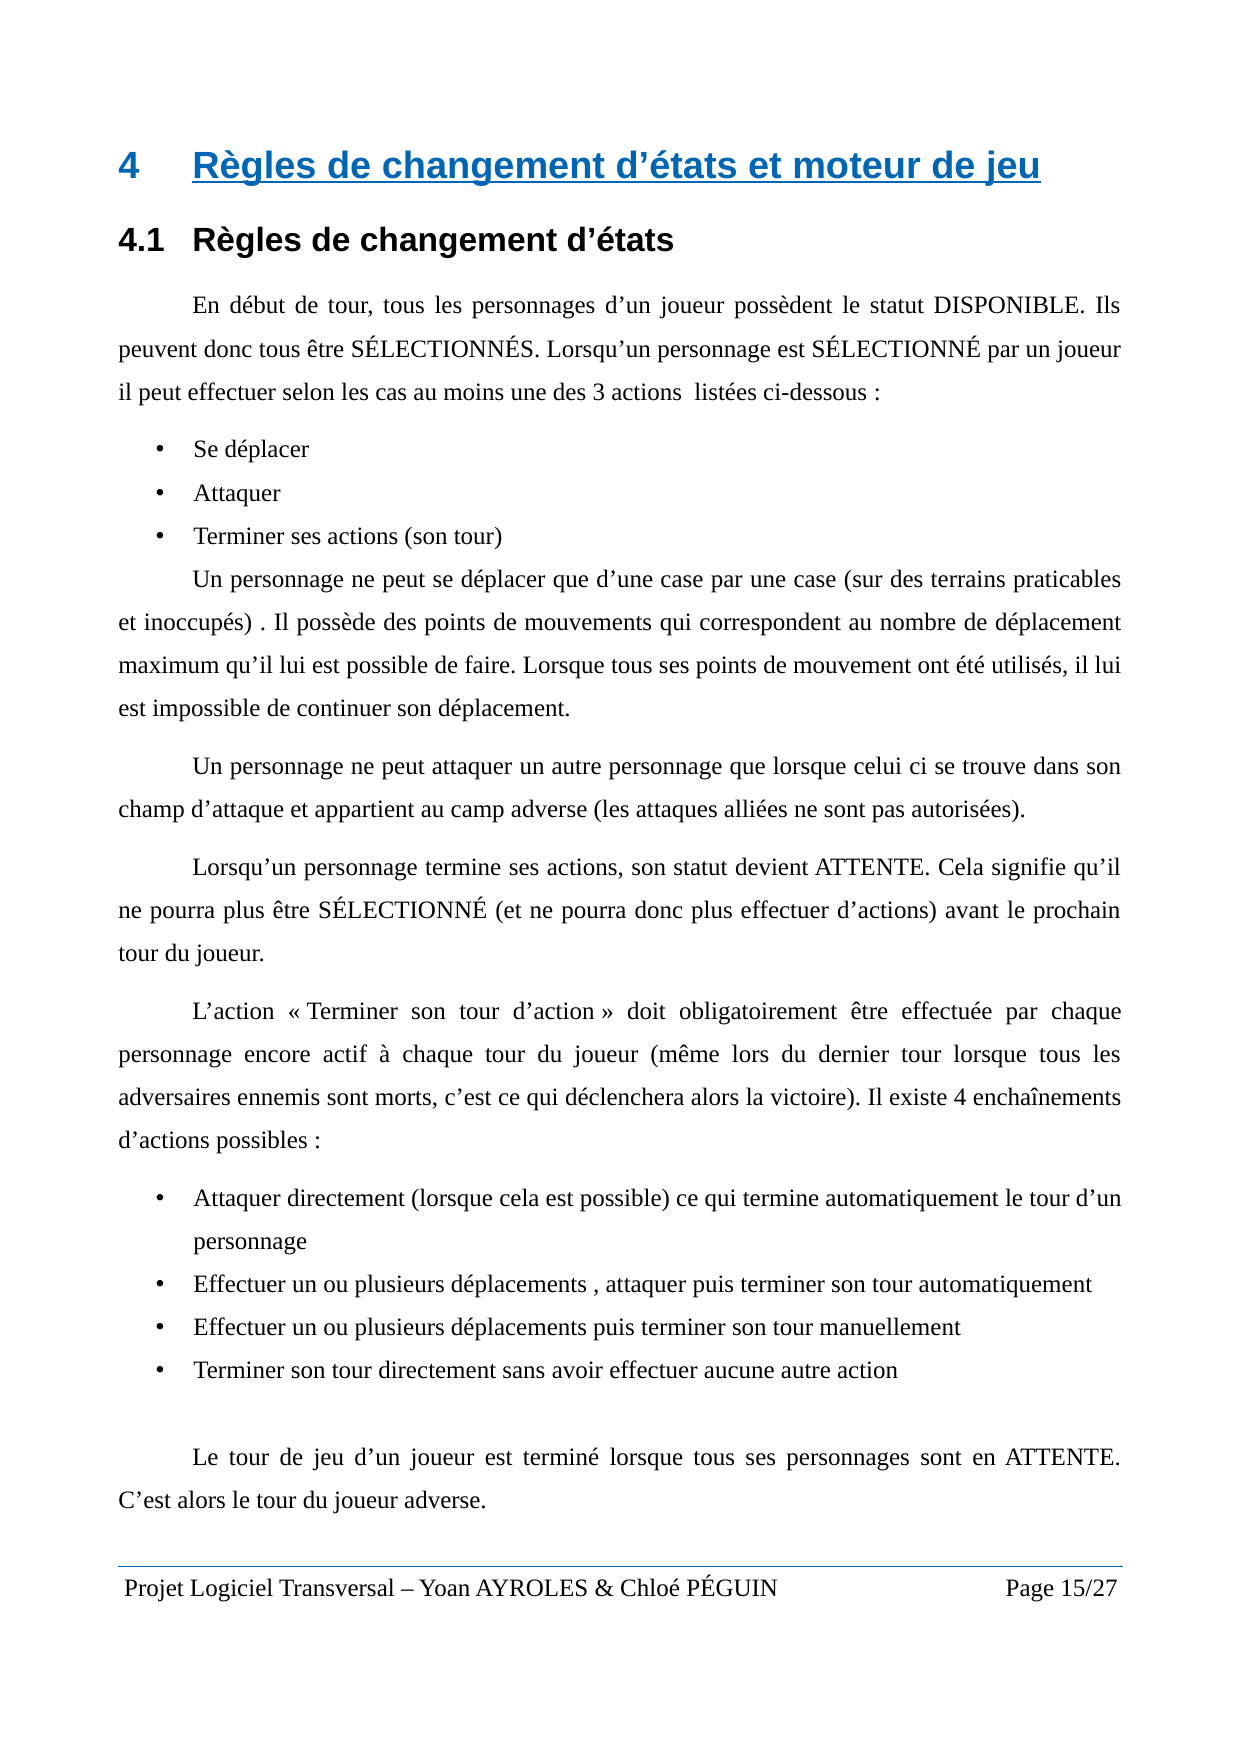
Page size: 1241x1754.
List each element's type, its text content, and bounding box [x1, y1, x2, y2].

list Effectuer un ou plusieurs déplacements puis terminer son tour manuellement [156, 1312, 1122, 1341]
list Terminer ses actions (son tour) [156, 521, 1122, 549]
list Attaquer directement (lorsque cela est possible) ce qui termine automatiquement le tour d’un personnage [156, 1183, 1122, 1255]
list Attaquer [156, 478, 1122, 506]
text Lorsqu’un personnage termine ses actions, son statut devient ATTENTE. Cela signifie qu’il ne pourra plus être SÉLECTIONNÉ (et ne pourra donc plus effectuer d’actions) avant le prochain tour du joueur. [118, 852, 1122, 967]
list Se déplacer [156, 434, 1122, 463]
list Effectuer un ou plusieurs déplacements , attaquer puis terminer son tour automatiquement [156, 1269, 1122, 1298]
subtitle Règles de changement d’états et moteur de jeu [118, 143, 1122, 187]
list Terminer son tour directement sans avoir effectuer aucune autre action [156, 1355, 1122, 1384]
text Un personnage ne peut attaquer un autre personnage que lorsque celui ci se trouve dans son champ d’attaque et appartient au camp adverse (les attaques alliées ne sont pas autorisées). [118, 751, 1122, 823]
subtitle Règles de changement d’états [118, 220, 1122, 259]
text En début de tour, tous les personnages d’un joueur possèdent le statut DISPONIBLE. Ils peuvent donc tous être SÉLECTIONNÉS. Lorsqu’un personnage est SÉLECTIONNÉ par un joueur il peut effectuer selon les cas au moins une des 3 actions listées ci-dessous : [118, 291, 1122, 406]
text Un personnage ne peut se déplacer que d’une case par une case (sur des terrains praticables et inoccupés) . Il possède des points de mouvements qui correspondent au nombre de déplacement maximum qu’il lui est possible de faire. Lorsque tous ses points de mouvement ont été utilisés, il lui est impossible de continuer son déplacement. [118, 564, 1122, 722]
text L’action « Terminer son tour d’action » doit obligatoirement être effectuée par chaque personnage encore actif à chaque tour du joueur (même lors du dernier tour lorsque tous les adversaires ennemis sont morts, c’est ce qui déclenchera alors la victoire). Il existe 4 enchaînements d’actions possibles : [118, 996, 1122, 1154]
text Le tour de jeu d’un joueur est terminé lorsque tous ses personnages sont en ATTENTE. C’est alors le tour du joueur adverse. [118, 1442, 1122, 1513]
